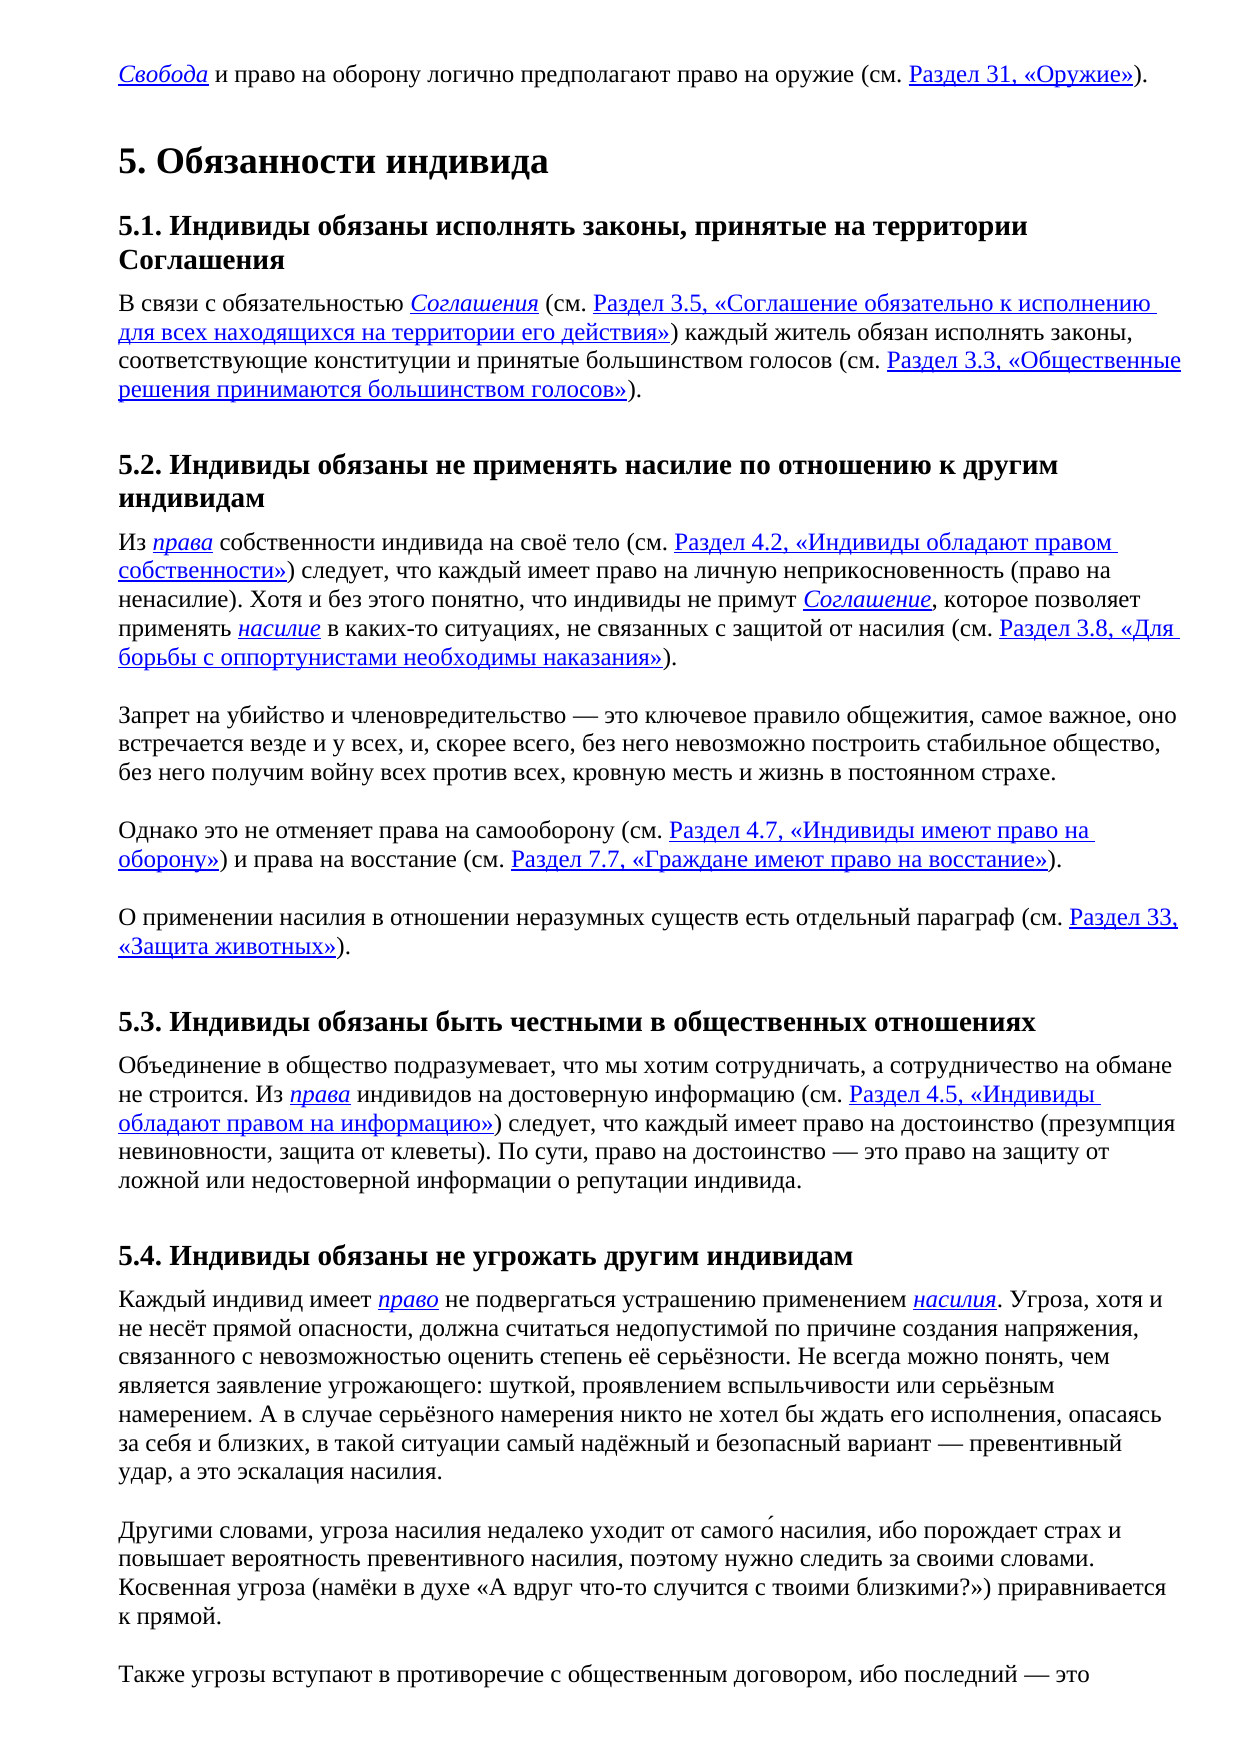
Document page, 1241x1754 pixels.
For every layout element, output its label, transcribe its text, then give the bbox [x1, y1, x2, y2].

subtitle 5.4. Индивиды обязаны не угрожать другим индивидам [118, 1238, 1181, 1271]
text В связи с обязательностью Соглашения (см. Раздел 3.5, «Соглашение обязательно к исполнению для всех находящихся на территории его действия») каждый житель обязан исполнять законы, соответствующие конституции и принятые большинством голосов (см. Раздел 3.3, «Общественные решения принимаются большинством голосов»). [118, 288, 1181, 403]
text Также угрозы вступают в противоречие с общественным договором, ибо последний — это [118, 1659, 1181, 1688]
text Объединение в общество подразумевает, что мы хотим сотрудничать, а сотрудничество на обмане не строится. Из права индивидов на достоверную информацию (см. Раздел 4.5, «Индивиды обладают правом на информацию») следует, что каждый имеет право на достоинство (презумпция невиновности, защита от клеветы). По сути, право на достоинство — это право на защиту от ложной или недостоверной информации о репутации индивида. [118, 1050, 1181, 1194]
text О применении насилия в отношении неразумных существ есть отдельный параграф (см. Раздел 33, «Защита животных»). [118, 902, 1181, 960]
text Каждый индивид имеет право не подвергаться устрашению применением насилия. Угроза, хотя и не несёт прямой опасности, должна считаться недопустимой по причине создания напряжения, связанного с невозможностью оценить степень её серьёзности. Не всегда можно понять, чем является заявление угрожающего: шуткой, проявлением вспыльчивости или серьёзным намерением. А в случае серьёзного намерения никто не хотел бы ждать его исполнения, опасаясь за себя и близких, в такой ситуации самый надёжный и безопасный вариант — превентивный удар, а это эскалация насилия. [118, 1284, 1181, 1485]
text Однако это не отменяет права на самооборону (см. Раздел 4.7, «Индивиды имеют право на оборону») и права на восстание (см. Раздел 7.7, «Граждане имеют право на восстание»). [118, 816, 1181, 873]
text Другими словами, угроза насилия недалеко уходит от самого́ насилия, ибо порождает страх и повышает вероятность превентивного насилия, поэтому нужно следить за своими словами. Косвенная угроза (намёки в духе «А вдруг что-то случится с твоими близкими?») приравнивается к прямой. [118, 1515, 1181, 1630]
text Свобода и право на оборону логично предполагают право на оружие (см. Раздел 31, «Оружие»). [118, 59, 1181, 88]
subtitle 5. Обязанности индивида [118, 138, 1181, 181]
subtitle 5.1. Индивиды обязаны исполнять законы, принятые на территории Соглашения [118, 208, 1181, 275]
subtitle 5.3. Индивиды обязаны быть честными в общественных отношениях [118, 1004, 1181, 1038]
text Запрет на убийство и членовредительство — это ключевое правило общежития, самое важное, оно встречается везде и у всех, и, скорее всего, без него невозможно построить стабильное общество, без него получим войну всех против всех, кровную месть и жизнь в постоянном страхе. [118, 700, 1181, 786]
text Из права собственности индивида на своё тело (см. Раздел 4.2, «Индивиды обладают правом собственности») следует, что каждый имеет право на личную неприкосновенность (право на ненасилие). Хотя и без этого понятно, что индивиды не примут Соглашение, которое позволяет применять насилие в каких-то ситуациях, не связанных с защитой от насилия (см. Раздел 3.8, «Для борьбы с оппортунистами необходимы наказания»). [118, 527, 1181, 670]
subtitle 5.2. Индивиды обязаны не применять насилие по отношению к другим индивидам [118, 447, 1181, 514]
